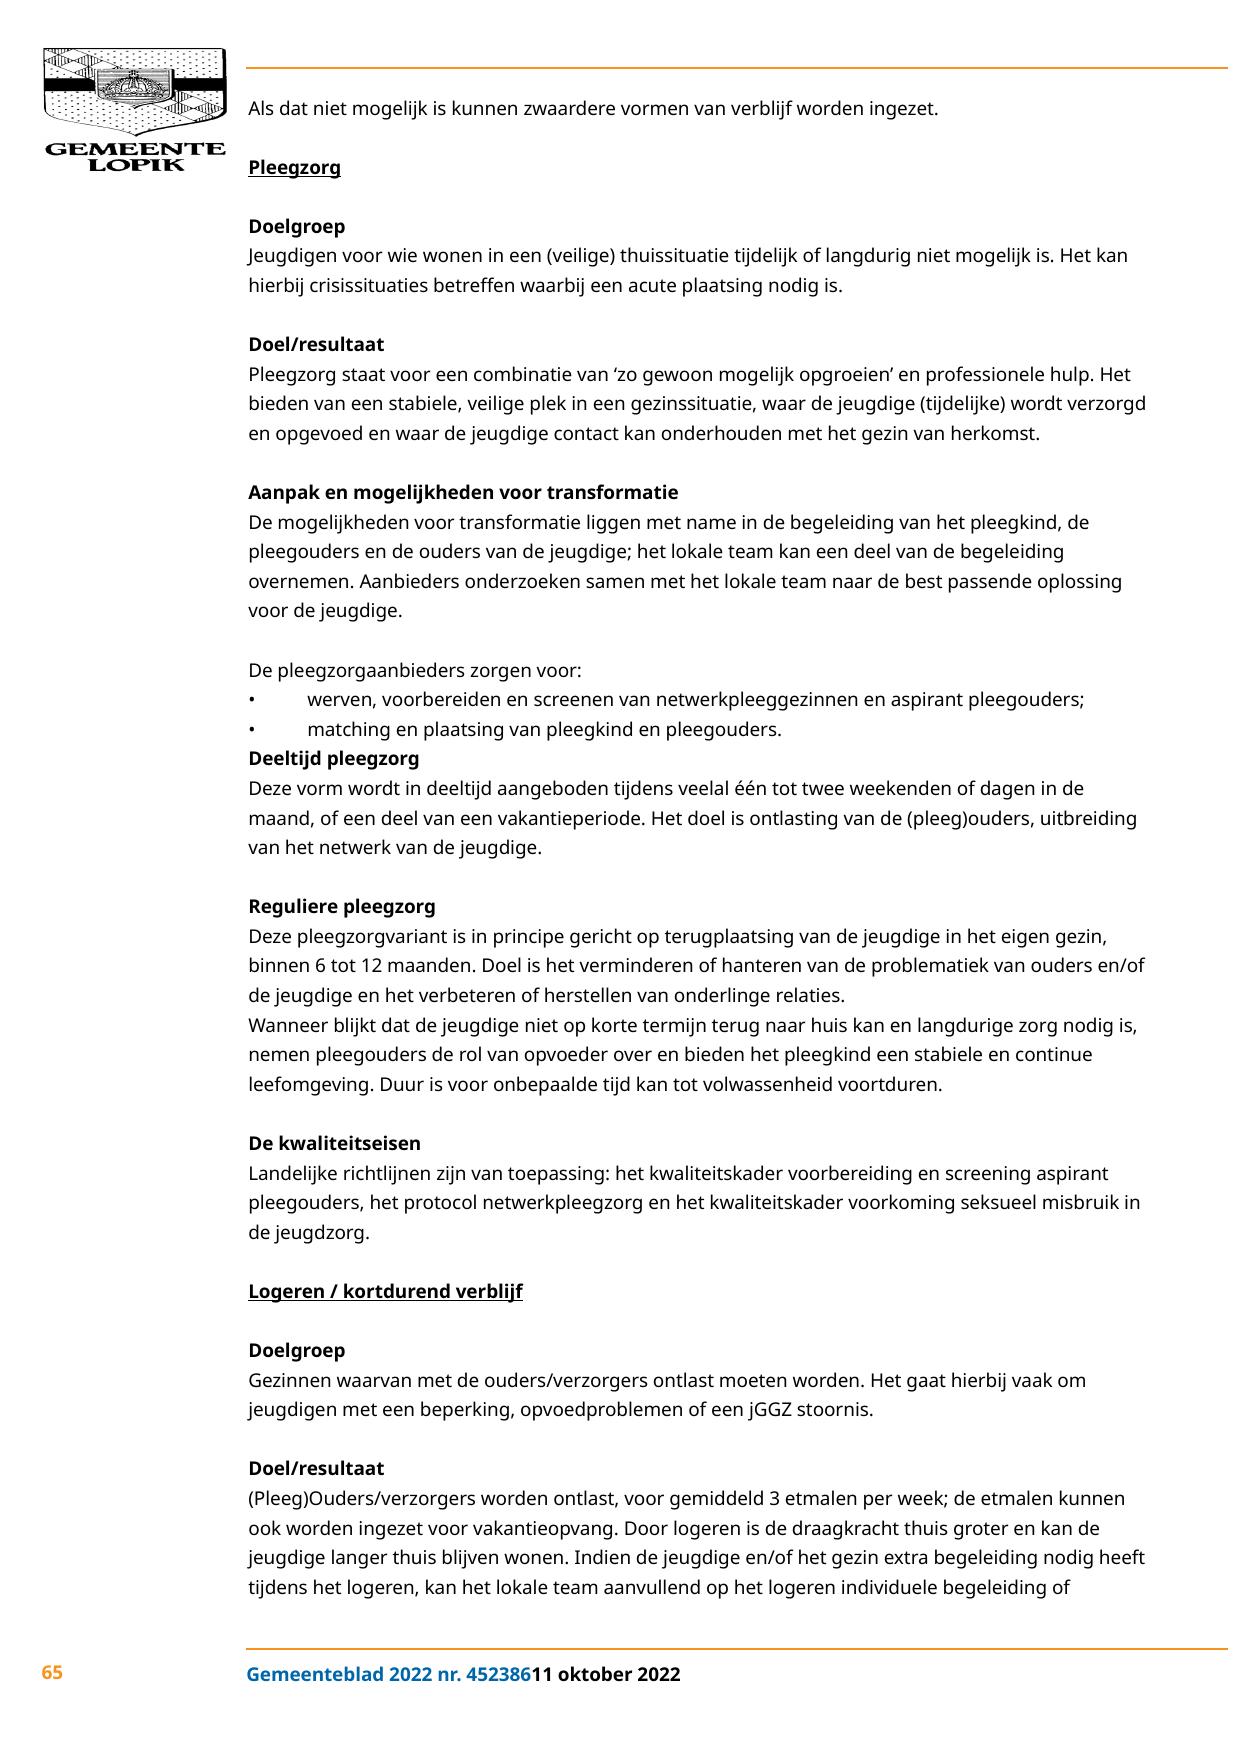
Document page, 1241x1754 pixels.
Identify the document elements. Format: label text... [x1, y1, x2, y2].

text Deeltijd pleegzorg [248, 746, 1152, 771]
text Doelgroep [248, 1337, 1152, 1363]
text Doel/resultaat [248, 331, 1152, 357]
text Deze pleegzorgvariant is in principe gericht op terugplaatsing van de jeugdige in het eigen gezin, binnen 6 tot 12 maanden. Doel is het verminderen of hanteren van de problematiek van ouders en/of de jeugdige en het verbeteren of herstellen van onderlinge relaties. [248, 923, 1152, 1008]
text De kwaliteitseisen [248, 1130, 1152, 1156]
list matching en plaatsing van pleegkind en pleegouders. [248, 716, 1152, 742]
text Doelgroep [248, 213, 1152, 239]
text Wanneer blijkt dat de jeugdige niet op korte termijn terug naar huis kan en langdurige zorg nodig is, nemen pleegouders de rol van opvoeder over en bieden het pleegkind een stabiele en continue leefomgeving. Duur is voor onbepaalde tijd kan tot volwassenheid voortduren. [248, 1012, 1152, 1097]
text Landelijke richtlijnen zijn van toepassing: het kwaliteitskader voorbereiding en screening aspirant pleegouders, het protocol netwerkpleegzorg en het kwaliteitskader voorkoming seksueel misbruik in de jeugdzorg. [248, 1160, 1152, 1245]
text Pleegzorg [248, 154, 1152, 180]
text Aanpak en mogelijkheden voor transformatie [248, 479, 1152, 505]
text Pleegzorg staat voor een combinatie van ‘zo gewoon mogelijk opgroeien’ en professionele hulp. Het bieden van een stabiele, veilige plek in een gezinssituatie, waar de jeugdige (tijdelijke) wordt verzorgd en opgevoed en waar de jeugdige contact kan onderhouden met het gezin van herkomst. [248, 361, 1152, 446]
picture [41, 47, 231, 172]
text (Pleeg)Ouders/verzorgers worden ontlast, voor gemiddeld 3 etmalen per week; de etmalen kunnen ook worden ingezet voor vakantieopvang. Door logeren is de draagkracht thuis groter en kan de jeugdige langer thuis blijven wonen. Indien de jeugdige en/of het gezin extra begeleiding nodig heeft tijdens het logeren, kan het lokale team aanvullend op het logeren individuele begeleiding of [248, 1485, 1152, 1600]
text Deze vorm wordt in deeltijd aangeboden tijdens veelal één tot twee weekenden of dagen in de maand, of een deel van een vakantieperiode. Het doel is ontlasting van de (pleeg)ouders, uitbreiding van het netwerk van de jeugdige. [248, 775, 1152, 860]
list werven, voorbereiden en screenen van netwerkpleeggezinnen en aspirant pleegouders; [248, 686, 1152, 712]
text Gezinnen waarvan met de ouders/verzorgers ontlast moeten worden. Het gaat hierbij vaak om jeugdigen met een beperking, opvoedproblemen of een jGGZ stoornis. [248, 1367, 1152, 1422]
text Reguliere pleegzorg [248, 893, 1152, 919]
text Als dat niet mogelijk is kunnen zwaardere vormen van verblijf worden ingezet. [248, 95, 1152, 121]
text De pleegzorgaanbieders zorgen voor: [248, 657, 1152, 683]
text Doel/resultaat [248, 1456, 1152, 1481]
text Jeugdigen voor wie wonen in een (veilige) thuissituatie tijdelijk of langdurig niet mogelijk is. Het kan hierbij crisissituaties betreffen waarbij een acute plaatsing nodig is. [248, 243, 1152, 298]
text Logeren / kortdurend verblijf [248, 1278, 1152, 1304]
text De mogelijkheden voor transformatie liggen met name in de begeleiding van het pleegkind, de pleegouders en de ouders van de jeugdige; het lokale team kan een deel van de begeleiding overnemen. Aanbieders onderzoeken samen met het lokale team naar de best passende oplossing voor de jeugdige. [248, 509, 1152, 623]
